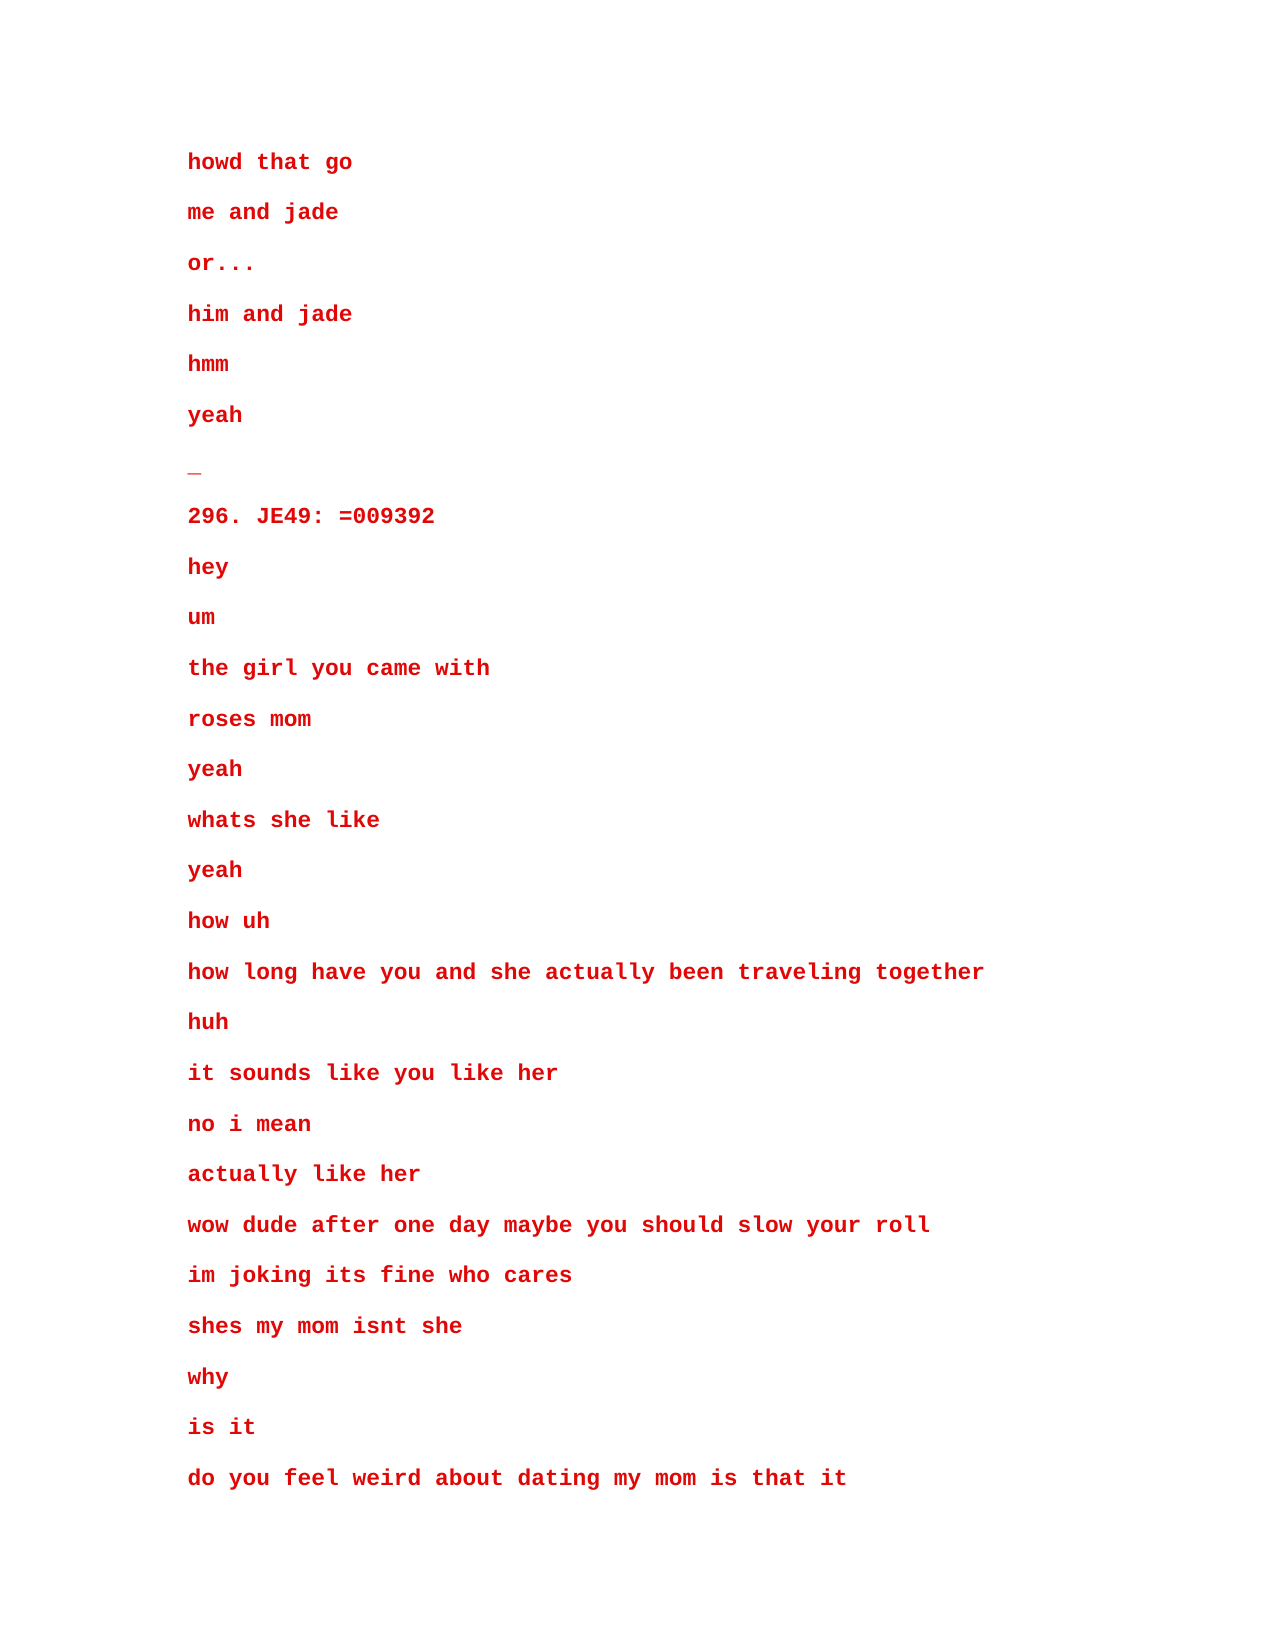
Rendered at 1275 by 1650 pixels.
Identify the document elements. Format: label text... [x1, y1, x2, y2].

text is it [187, 1416, 1087, 1442]
text how long have you and she actually been traveling together [187, 960, 1087, 986]
text hey [187, 555, 1087, 581]
text shes my mom isnt she [187, 1314, 1087, 1340]
text no i mean [187, 1112, 1087, 1138]
text howd that go [187, 150, 1087, 176]
text the girl you came with [187, 656, 1087, 682]
text yeah [187, 403, 1087, 429]
text actually like her [187, 1162, 1087, 1188]
text 296. JE49: =009392 [187, 504, 1087, 530]
text him and jade [187, 302, 1087, 328]
text me and jade [187, 201, 1087, 227]
text wow dude after one day maybe you should slow your roll [187, 1213, 1087, 1239]
text roses mom [187, 707, 1087, 733]
text it sounds like you like her [187, 1061, 1087, 1087]
text do you feel weird about dating my mom is that it [187, 1466, 1087, 1492]
text yeah [187, 859, 1087, 885]
text im joking its fine who cares [187, 1264, 1087, 1290]
text um [187, 606, 1087, 632]
text yeah [187, 757, 1087, 783]
text hmm [187, 352, 1087, 378]
text huh [187, 1011, 1087, 1037]
text whats she like [187, 808, 1087, 834]
text why [187, 1365, 1087, 1391]
text or... [187, 251, 1087, 277]
text _ [187, 454, 1087, 480]
text how uh [187, 909, 1087, 935]
